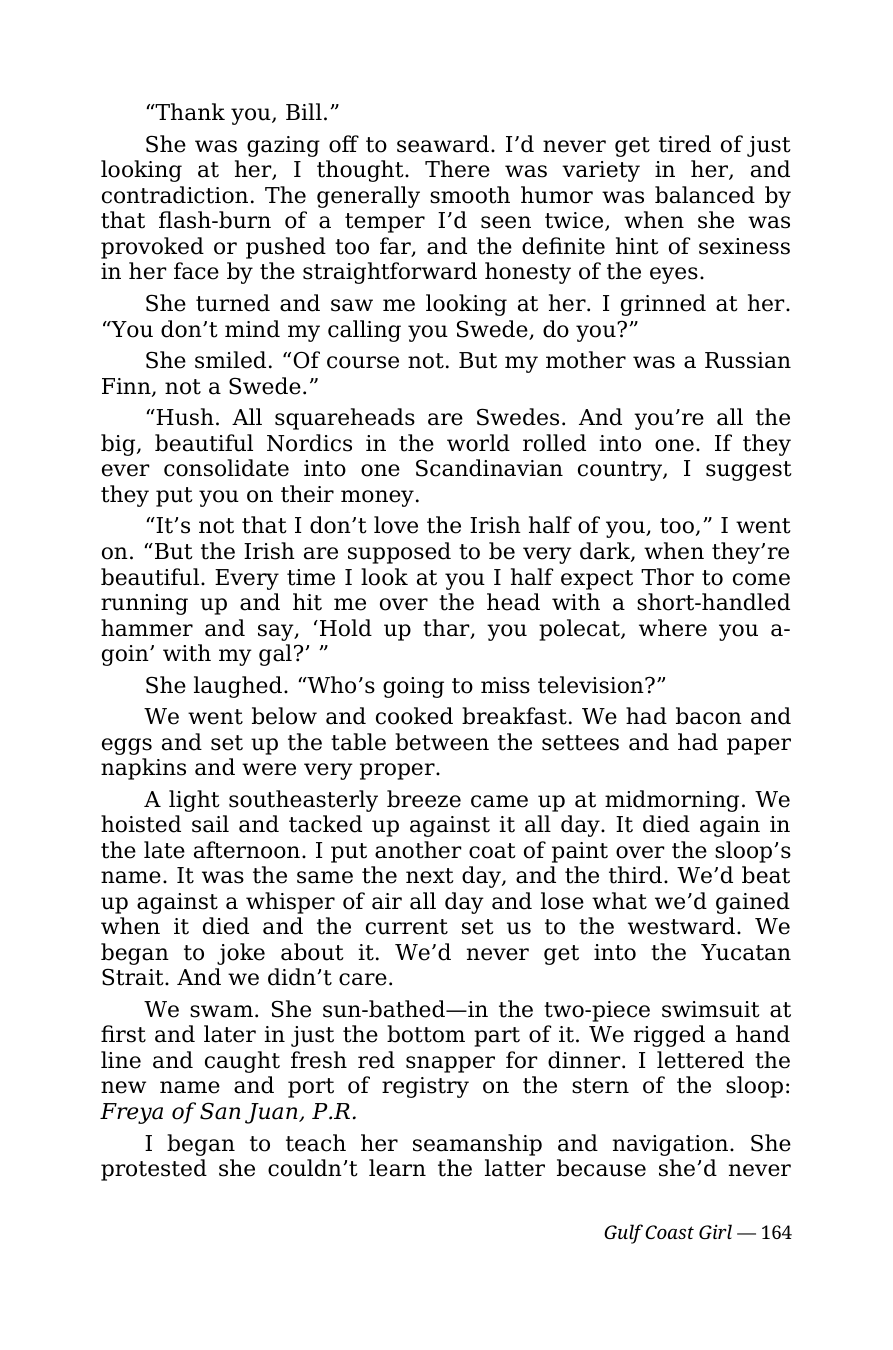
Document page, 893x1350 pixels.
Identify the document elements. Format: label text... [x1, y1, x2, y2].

text “It’s not that I don’t love the Irish half of you, too,” I went on. “But the Irish are supposed to be very dark, when they’re beautiful. Every time I look at you I half expect Thor to come running up and hit me over the head with a short-handled hammer and say, ‘Hold up thar, you polecat, where you a-goin’ with my gal?’ ” [101, 513, 792, 667]
text We went below and cooked breakfast. We had bacon and eggs and set up the table between the settees and had paper napkins and were very proper. [101, 704, 792, 781]
text I began to teach her seamanship and navigation. She protested she couldn’t learn the latter because she’d never [101, 1131, 792, 1182]
text She was gazing off to seaward. I’d never get tired of just looking at her, I thought. There was variety in her, and contradiction. The generally smooth humor was balanced by that flash-burn of a temper I’d seen twice, when she was provoked or pushed too far, and the definite hint of sexiness in her face by the straightforward honesty of the eyes. [101, 132, 792, 285]
text She laughed. “Who’s going to miss television?” [101, 673, 792, 698]
text She turned and saw me looking at her. I grinned at her. “You don’t mind my calling you Swede, do you?” [101, 291, 792, 342]
text A light southeasterly breeze came up at midmorning. We hoisted sail and tacked up against it all day. It died again in the late afternoon. I put another coat of paint over the sloop’s name. It was the same the next day, and the third. We’d beat up against a whisper of air all day and lose what we’d gained when it died and the current set us to the westward. We began to joke about it. We’d never get into the Yucatan Strait. And we didn’t care. [101, 787, 792, 991]
text She smiled. “Of course not. But my mother was a Russian Finn, not a Swede.” [101, 348, 792, 399]
text We swam. She sun-bathed—in the two-piece swimsuit at first and later in just the bottom part of it. We rigged a hand line and caught fresh red snapper for dinner. I lettered the new name and port of registry on the stern of the sloop: Freya of San Juan, P.R. [101, 997, 792, 1125]
text “Hush. All squareheads are Swedes. And you’re all the big, beautiful Nordics in the world rolled into one. If they ever consolidate into one Scandinavian country, I suggest they put you on their money. [101, 405, 792, 507]
text “Thank you, Bill.” [101, 101, 792, 126]
